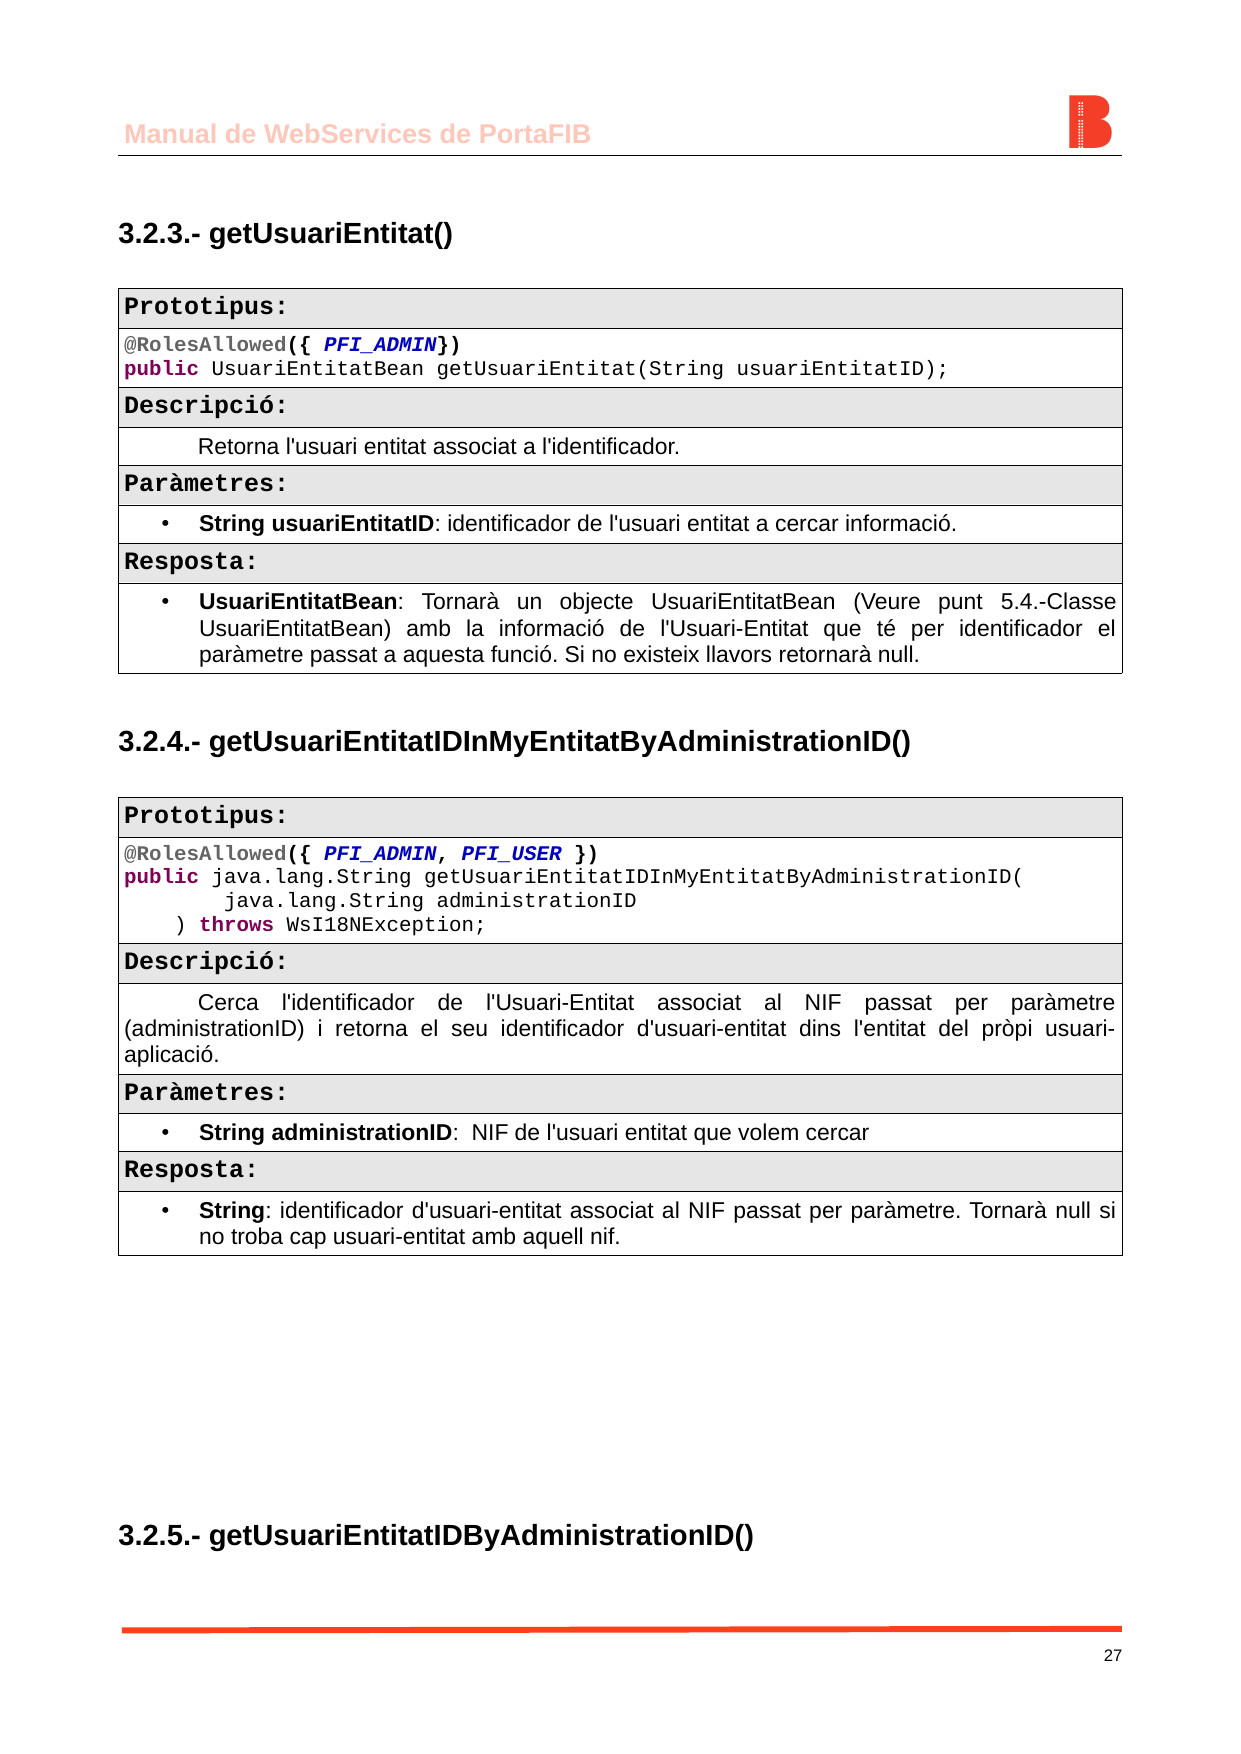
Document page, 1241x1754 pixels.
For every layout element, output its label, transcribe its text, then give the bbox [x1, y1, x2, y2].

table_cell UsuariEntitatBean: Tornarà un objecte UsuariEntitatBean (Veure punt 5.4.-Classe UsuariEntitatBean) amb la informació de l'Usuari-Entitat que té per identificador el paràmetre passat a aquesta funció. Si no existeix llavors retornarà null. [119, 584, 1122, 673]
table_cell Resposta: [119, 544, 1122, 582]
table_cell String usuariEntitatID: identificador de l'usuari entitat a cercar informació. [119, 506, 1122, 542]
table_cell String: identificador d'usuari-entitat associat al NIF passat per paràmetre. Tornarà null si no troba cap usuari-entitat amb aquell nif. [119, 1192, 1122, 1255]
table_cell @RolesAllowed({ PFI_ADMIN, PFI_USER }) public java.lang.String getUsuariEntitatIDInMyEntitatByAdministrationID( java.lang.String administrationID ) throws WsI18NException; [119, 838, 1122, 943]
table_cell Descripció: [119, 388, 1122, 427]
table_cell Descripció: [119, 944, 1122, 983]
table_cell Paràmetres: [119, 466, 1122, 504]
table_header Prototipus: [119, 798, 1122, 837]
table_header Prototipus: [119, 289, 1122, 328]
subtitle getUsuariEntitatIDByAdministrationID() [118, 1518, 1122, 1551]
subtitle getUsuariEntitat() [118, 216, 1122, 249]
subtitle getUsuariEntitatIDInMyEntitatByAdministrationID() [118, 724, 1122, 758]
table_cell String administrationID: NIF de l'usuari entitat que volem cercar [119, 1114, 1122, 1151]
table_cell Retorna l'usuari entitat associat a l'identificador. [119, 428, 1122, 465]
picture [1063, 94, 1117, 150]
table_cell Resposta: [119, 1152, 1122, 1191]
table_cell @RolesAllowed({ PFI_ADMIN}) public UsuariEntitatBean getUsuariEntitat(String usuariEntitatID); [119, 329, 1122, 387]
table_cell Cerca l'identificador de l'Usuari-Entitat associat al NIF passat per paràmetre (administrationID) i retorna el seu identificador d'usuari-entitat dins l'entitat del pròpi usuari-aplicació. [119, 984, 1122, 1073]
table_cell Paràmetres: [119, 1075, 1122, 1113]
